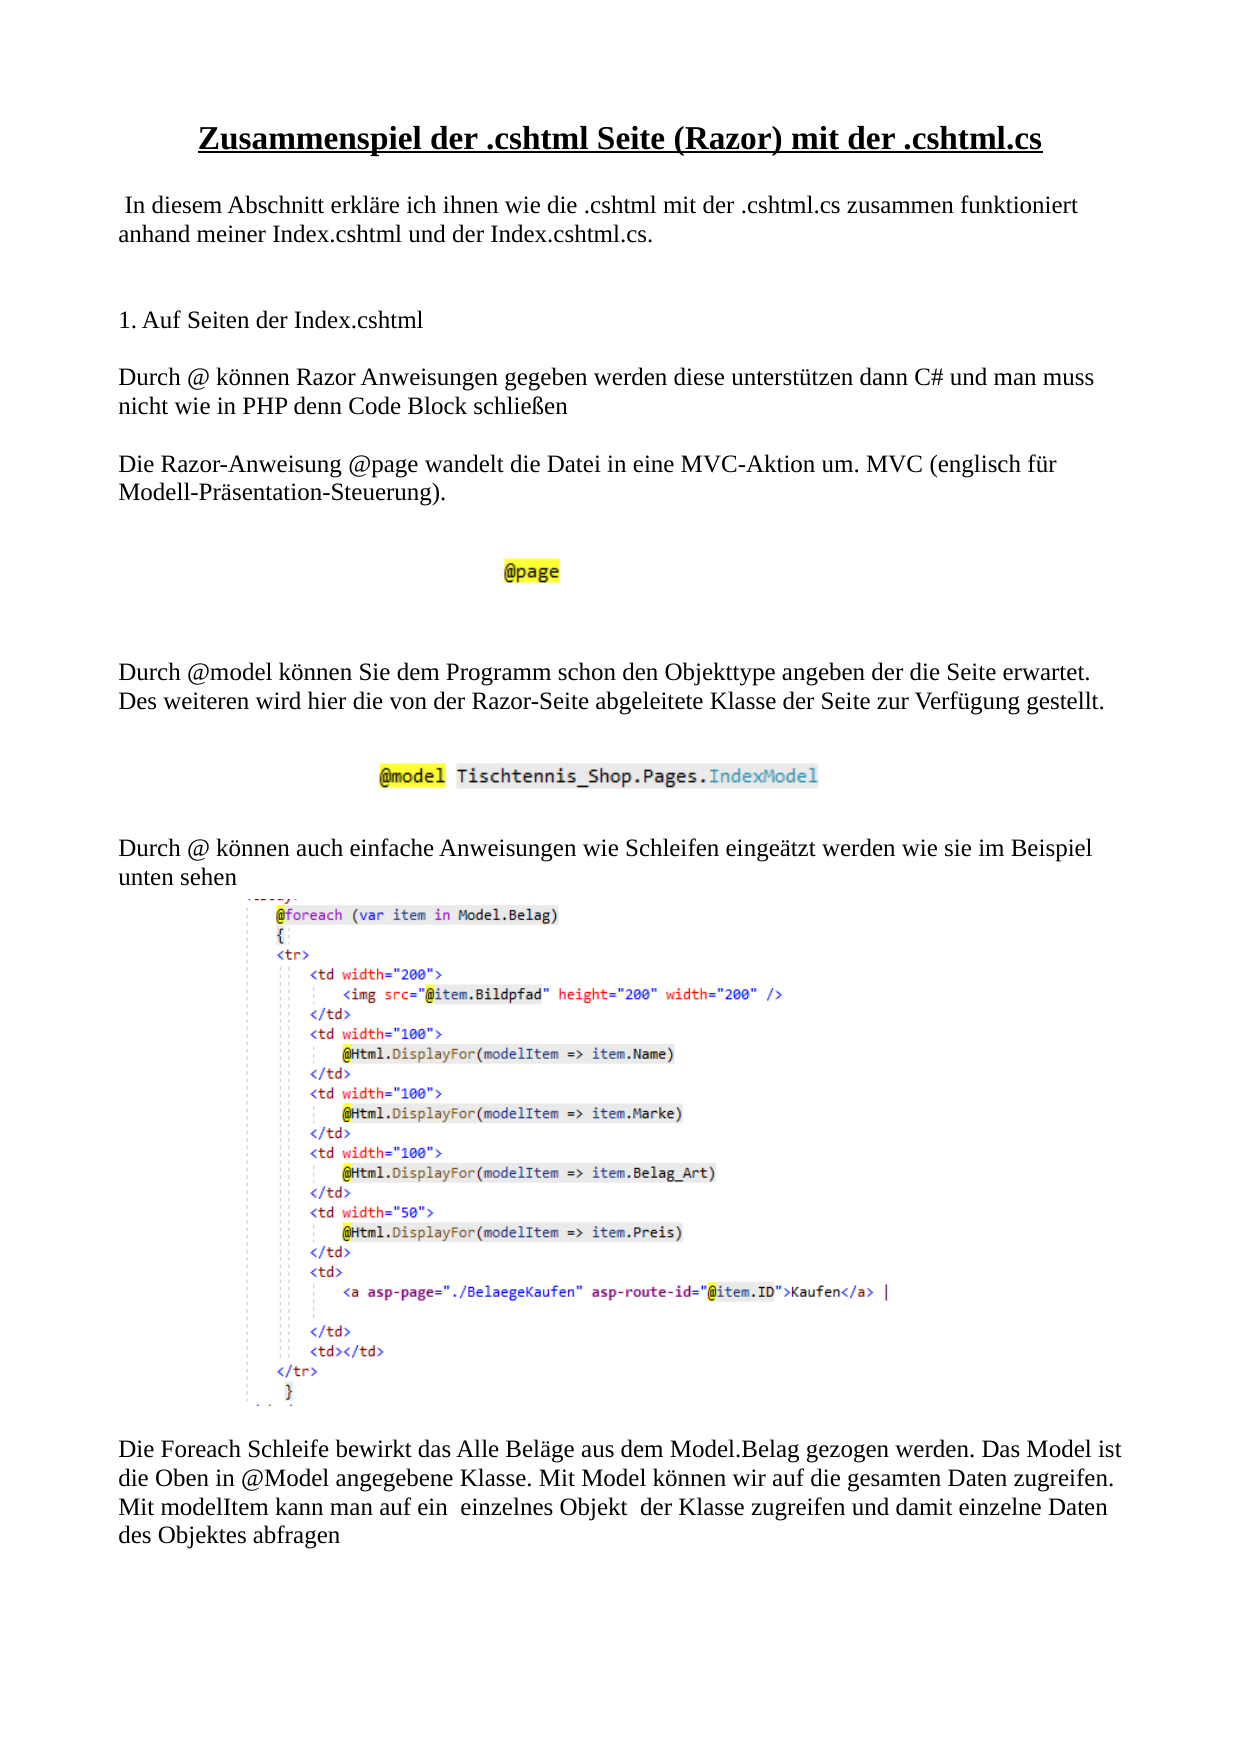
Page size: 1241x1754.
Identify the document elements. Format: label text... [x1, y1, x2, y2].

picture [492, 536, 582, 600]
text Durch @model können Sie dem Programm schon den Objekttype angeben der die Seite erwartet. [118, 657, 1122, 686]
picture [242, 899, 964, 1406]
text Die Foreach Schleife bewirkt das Alle Beläge aus dem Model.Belag gezogen werden. Das Model ist die Oben in @Model angegebene Klasse. Mit Model können wir auf die gesamten Daten zugreifen. Mit modelItem kann man auf ein einzelnes Objekt der Klasse zugreifen und damit einzelne Daten des Objektes abfragen [118, 1434, 1122, 1549]
text In diesem Abschnitt erkläre ich ihnen wie die .cshtml mit der .cshtml.cs zusammen funktioniert anhand meiner Index.cshtml und der Index.cshtml.cs. [118, 190, 1122, 247]
text Durch @ können auch einfache Anweisungen wie Schleifen eingeätzt werden wie sie im Beispiel unten sehen [118, 833, 1122, 891]
text Durch @ können Razor Anweisungen gegeben werden diese unterstützen dann C# und man muss nicht wie in PHP denn Code Block schließen [118, 362, 1122, 420]
text Zusammenspiel der .cshtml Seite (Razor) mit der .cshtml.cs [118, 118, 1122, 156]
picture [366, 754, 831, 805]
text 1. Auf Seiten der Index.cshtml [118, 305, 1122, 334]
text Des weiteren wird hier die von der Razor-Seite abgeleitete Klasse der Seite zur Verfügung gestellt. [118, 686, 1122, 715]
text Die Razor-Anweisung @page wandelt die Datei in eine MVC-Aktion um. MVC (englisch für Modell-Präsentation-Steuerung). [118, 449, 1122, 506]
